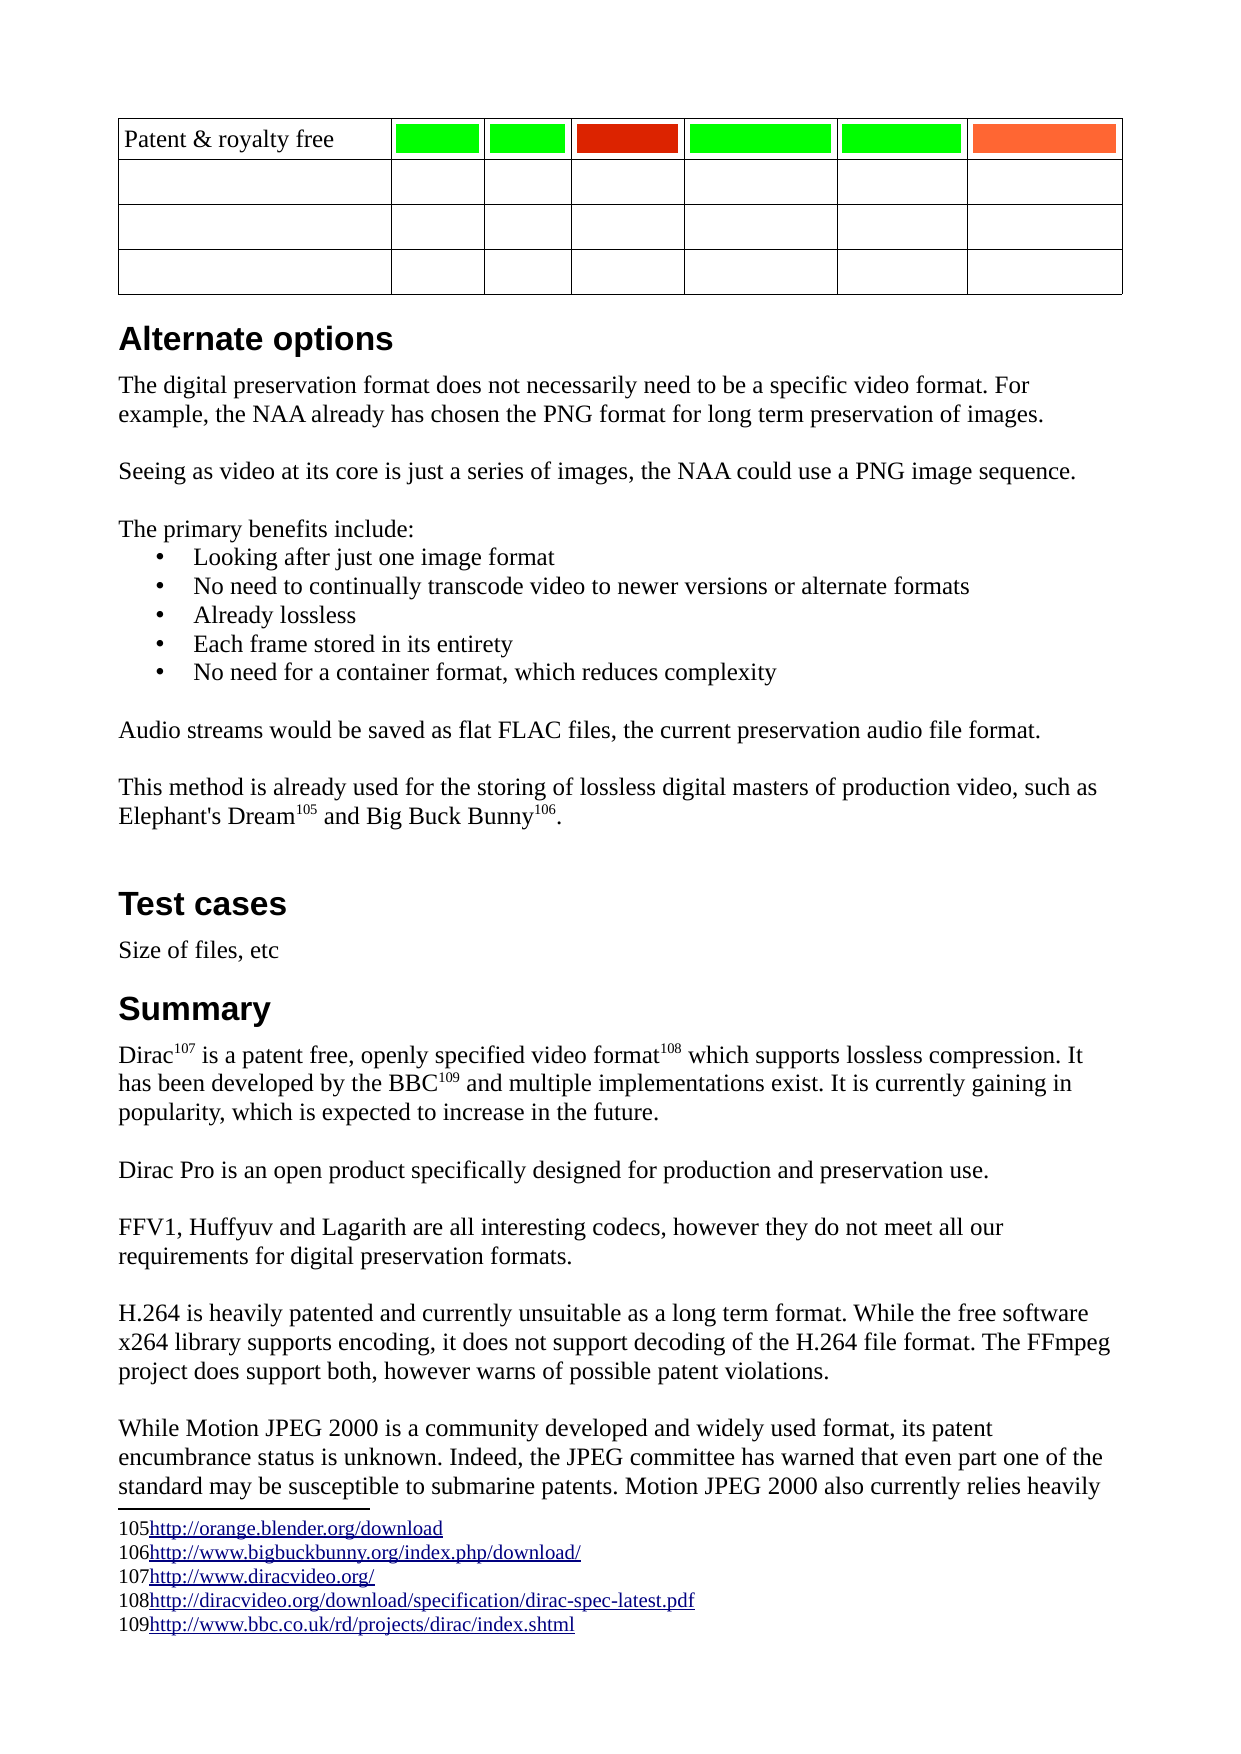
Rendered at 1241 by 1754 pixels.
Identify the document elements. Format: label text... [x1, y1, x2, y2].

text The digital preservation format does not necessarily need to be a specific video format. For example, the NAA already has chosen the PNG format for long term preservation of images. [118, 370, 1122, 427]
subtitle Alternate options [118, 319, 1122, 357]
table_cell [119, 160, 391, 203]
subtitle Test cases [118, 884, 1122, 922]
table_cell [572, 119, 684, 158]
table_cell [572, 250, 684, 294]
table_cell [392, 205, 484, 249]
table_cell [392, 250, 484, 294]
table_cell [968, 160, 1122, 203]
table_cell [685, 250, 837, 294]
text Dirac is a patent free, openly specified video format which supports lossless compression. It has been developed by the BBC and multiple implementations exist. It is currently gaining in popularity, which is expected to increase in the future. [118, 1040, 1122, 1126]
table_cell [485, 205, 571, 249]
list Each frame stored in its entirety [156, 629, 1122, 657]
table_cell [392, 119, 484, 158]
table_cell [392, 160, 484, 203]
text http://www.diracvideo.org/ [118, 1564, 1122, 1588]
text http://www.bigbuckbunny.org/index.php/download/ [118, 1539, 1122, 1564]
table_cell [485, 119, 571, 158]
table_cell [485, 250, 571, 294]
table_cell [838, 119, 967, 158]
list Looking after just one image format [156, 542, 1122, 571]
text http://diracvideo.org/download/specification/dirac-spec-latest.pdf [118, 1588, 1122, 1612]
text This method is already used for the storing of lossless digital masters of production video, such as Elephant's Dream and Big Buck Bunny. [118, 772, 1122, 830]
table_cell [685, 119, 837, 158]
subtitle Summary [118, 989, 1122, 1027]
table_cell [119, 250, 391, 294]
table_cell [119, 205, 391, 249]
table_cell [968, 205, 1122, 249]
text Size of files, etc [118, 935, 1122, 964]
table_cell [685, 205, 837, 249]
text While Motion JPEG 2000 is a community developed and widely used format, its patent encumbrance status is unknown. Indeed, the JPEG committee has warned that even part one of the standard may be susceptible to submarine patents. Motion JPEG 2000 also currently relies heavily [118, 1413, 1122, 1500]
table_cell [838, 205, 967, 249]
text The primary benefits include: [118, 514, 1122, 542]
text http://www.bbc.co.uk/rd/projects/dirac/index.shtml [118, 1612, 1122, 1636]
table_cell [838, 160, 967, 203]
text FFV1, Huffyuv and Lagarith are all interesting codecs, however they do not meet all our requirements for digital preservation formats. [118, 1212, 1122, 1270]
table_cell [572, 205, 684, 249]
table_cell [968, 119, 1122, 158]
text Audio streams would be saved as flat FLAC files, the current preservation audio file format. [118, 715, 1122, 744]
table_cell [572, 160, 684, 203]
table_cell [968, 250, 1122, 294]
table_cell [685, 160, 837, 203]
text Seeing as video at its core is just a series of images, the NAA could use a PNG image sequence. [118, 427, 1122, 485]
text H.264 is heavily patented and currently unsuitable as a long term format. While the free software x264 library supports encoding, it does not support decoding of the H.264 file format. The FFmpeg project does support both, however warns of possible patent violations. [118, 1298, 1122, 1385]
list No need to continually transcode video to newer versions or alternate formats [156, 571, 1122, 600]
table_cell [485, 160, 571, 203]
text Dirac Pro is an open product specifically designed for production and preservation use. [118, 1155, 1122, 1183]
list Already lossless [156, 600, 1122, 629]
table_cell [838, 250, 967, 294]
table_cell Patent & royalty free [119, 119, 391, 158]
list No need for a container format, which reduces complexity [156, 657, 1122, 686]
text http://orange.blender.org/download [118, 1516, 1122, 1539]
